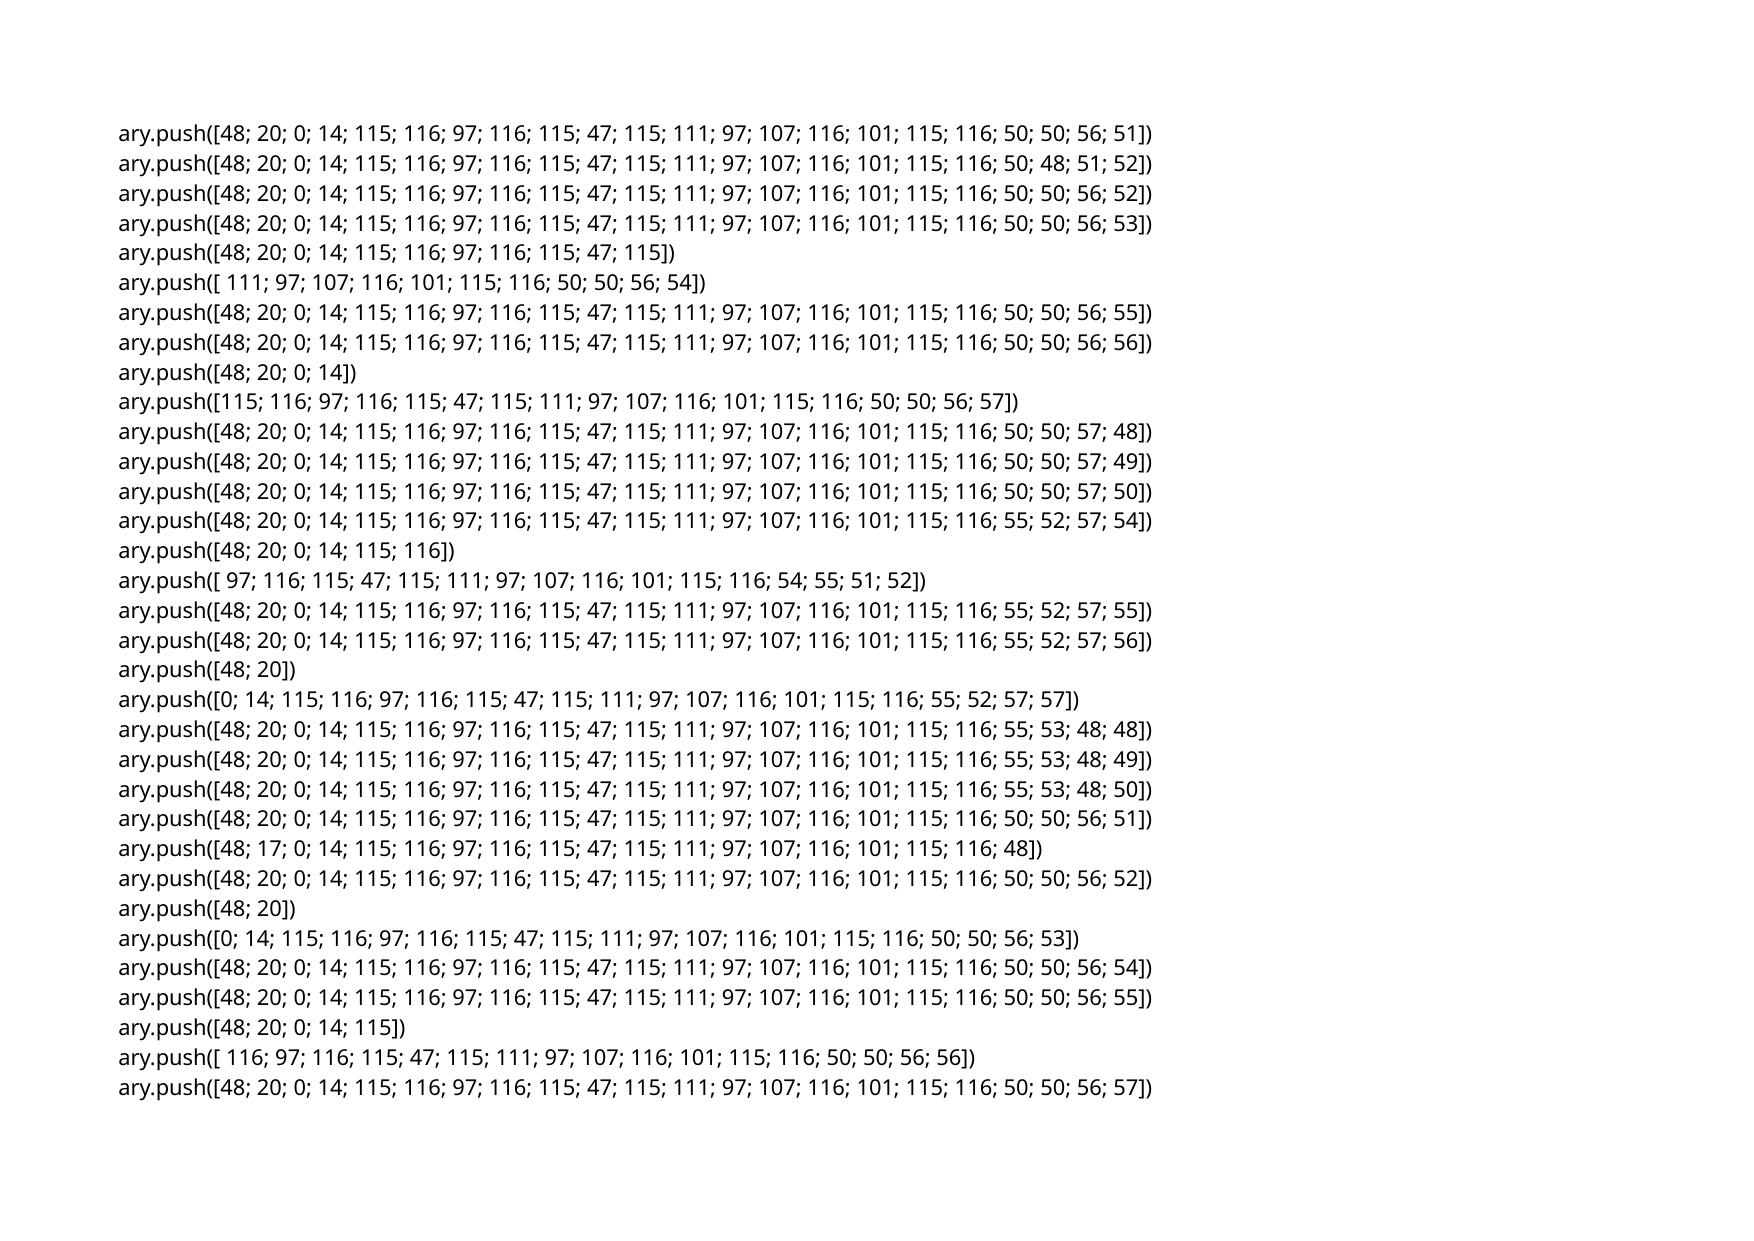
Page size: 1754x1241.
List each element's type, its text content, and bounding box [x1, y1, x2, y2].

text ary.push([48; 20; 0; 14; 115; 116; 97; 116; 115; 47; 115; 111; 97; 107; 116; 101; 115; 116; 50; 50; 56; 53]) [118, 207, 1636, 237]
text ary.push([48; 20; 0; 14; 115; 116; 97; 116; 115; 47; 115; 111; 97; 107; 116; 101; 115; 116; 50; 50; 56; 52]) [118, 863, 1636, 893]
text ary.push([48; 20; 0; 14; 115; 116; 97; 116; 115; 47; 115; 111; 97; 107; 116; 101; 115; 116; 55; 53; 48; 49]) [118, 744, 1636, 773]
text ary.push([48; 20]) [118, 893, 1636, 922]
text ary.push([0; 14; 115; 116; 97; 116; 115; 47; 115; 111; 97; 107; 116; 101; 115; 116; 50; 50; 56; 53]) [118, 922, 1636, 952]
text ary.push([48; 20; 0; 14; 115; 116; 97; 116; 115; 47; 115; 111; 97; 107; 116; 101; 115; 116; 50; 50; 57; 49]) [118, 446, 1636, 476]
text ary.push([48; 20; 0; 14; 115; 116; 97; 116; 115; 47; 115; 111; 97; 107; 116; 101; 115; 116; 50; 50; 56; 57]) [118, 1071, 1636, 1101]
text ary.push([48; 20; 0; 14; 115; 116; 97; 116; 115; 47; 115; 111; 97; 107; 116; 101; 115; 116; 50; 50; 57; 48]) [118, 416, 1636, 446]
text ary.push([48; 20; 0; 14; 115; 116; 97; 116; 115; 47; 115; 111; 97; 107; 116; 101; 115; 116; 55; 52; 57; 55]) [118, 595, 1636, 624]
text ary.push([48; 20; 0; 14; 115; 116; 97; 116; 115; 47; 115; 111; 97; 107; 116; 101; 115; 116; 50; 50; 56; 51]) [118, 803, 1636, 833]
text ary.push([48; 20; 0; 14; 115; 116; 97; 116; 115; 47; 115; 111; 97; 107; 116; 101; 115; 116; 50; 48; 51; 52]) [118, 148, 1636, 178]
text ary.push([48; 20; 0; 14; 115; 116; 97; 116; 115; 47; 115; 111; 97; 107; 116; 101; 115; 116; 55; 52; 57; 56]) [118, 624, 1636, 654]
text ary.push([48; 20; 0; 14; 115; 116; 97; 116; 115; 47; 115]) [118, 237, 1636, 267]
text ary.push([48; 20; 0; 14]) [118, 356, 1636, 386]
text ary.push([48; 20; 0; 14; 115; 116; 97; 116; 115; 47; 115; 111; 97; 107; 116; 101; 115; 116; 50; 50; 56; 51]) [118, 118, 1636, 148]
text ary.push([48; 20; 0; 14; 115; 116; 97; 116; 115; 47; 115; 111; 97; 107; 116; 101; 115; 116; 50; 50; 56; 52]) [118, 178, 1636, 207]
text ary.push([ 97; 116; 115; 47; 115; 111; 97; 107; 116; 101; 115; 116; 54; 55; 51; 52]) [118, 565, 1636, 595]
text ary.push([48; 20]) [118, 654, 1636, 684]
text ary.push([115; 116; 97; 116; 115; 47; 115; 111; 97; 107; 116; 101; 115; 116; 50; 50; 56; 57]) [118, 386, 1636, 416]
text ary.push([48; 20; 0; 14; 115; 116; 97; 116; 115; 47; 115; 111; 97; 107; 116; 101; 115; 116; 55; 52; 57; 54]) [118, 505, 1636, 535]
text ary.push([48; 20; 0; 14; 115; 116; 97; 116; 115; 47; 115; 111; 97; 107; 116; 101; 115; 116; 50; 50; 56; 54]) [118, 952, 1636, 982]
text ary.push([ 111; 97; 107; 116; 101; 115; 116; 50; 50; 56; 54]) [118, 267, 1636, 297]
text ary.push([0; 14; 115; 116; 97; 116; 115; 47; 115; 111; 97; 107; 116; 101; 115; 116; 55; 52; 57; 57]) [118, 684, 1636, 714]
text ary.push([ 116; 97; 116; 115; 47; 115; 111; 97; 107; 116; 101; 115; 116; 50; 50; 56; 56]) [118, 1042, 1636, 1071]
text ary.push([48; 20; 0; 14; 115; 116]) [118, 535, 1636, 565]
text ary.push([48; 20; 0; 14; 115; 116; 97; 116; 115; 47; 115; 111; 97; 107; 116; 101; 115; 116; 50; 50; 56; 55]) [118, 982, 1636, 1012]
text ary.push([48; 20; 0; 14; 115; 116; 97; 116; 115; 47; 115; 111; 97; 107; 116; 101; 115; 116; 50; 50; 57; 50]) [118, 476, 1636, 505]
text ary.push([48; 20; 0; 14; 115; 116; 97; 116; 115; 47; 115; 111; 97; 107; 116; 101; 115; 116; 55; 53; 48; 50]) [118, 773, 1636, 803]
text ary.push([48; 17; 0; 14; 115; 116; 97; 116; 115; 47; 115; 111; 97; 107; 116; 101; 115; 116; 48]) [118, 833, 1636, 863]
text ary.push([48; 20; 0; 14; 115; 116; 97; 116; 115; 47; 115; 111; 97; 107; 116; 101; 115; 116; 50; 50; 56; 56]) [118, 327, 1636, 356]
text ary.push([48; 20; 0; 14; 115; 116; 97; 116; 115; 47; 115; 111; 97; 107; 116; 101; 115; 116; 55; 53; 48; 48]) [118, 714, 1636, 744]
text ary.push([48; 20; 0; 14; 115; 116; 97; 116; 115; 47; 115; 111; 97; 107; 116; 101; 115; 116; 50; 50; 56; 55]) [118, 297, 1636, 327]
text ary.push([48; 20; 0; 14; 115]) [118, 1012, 1636, 1042]
